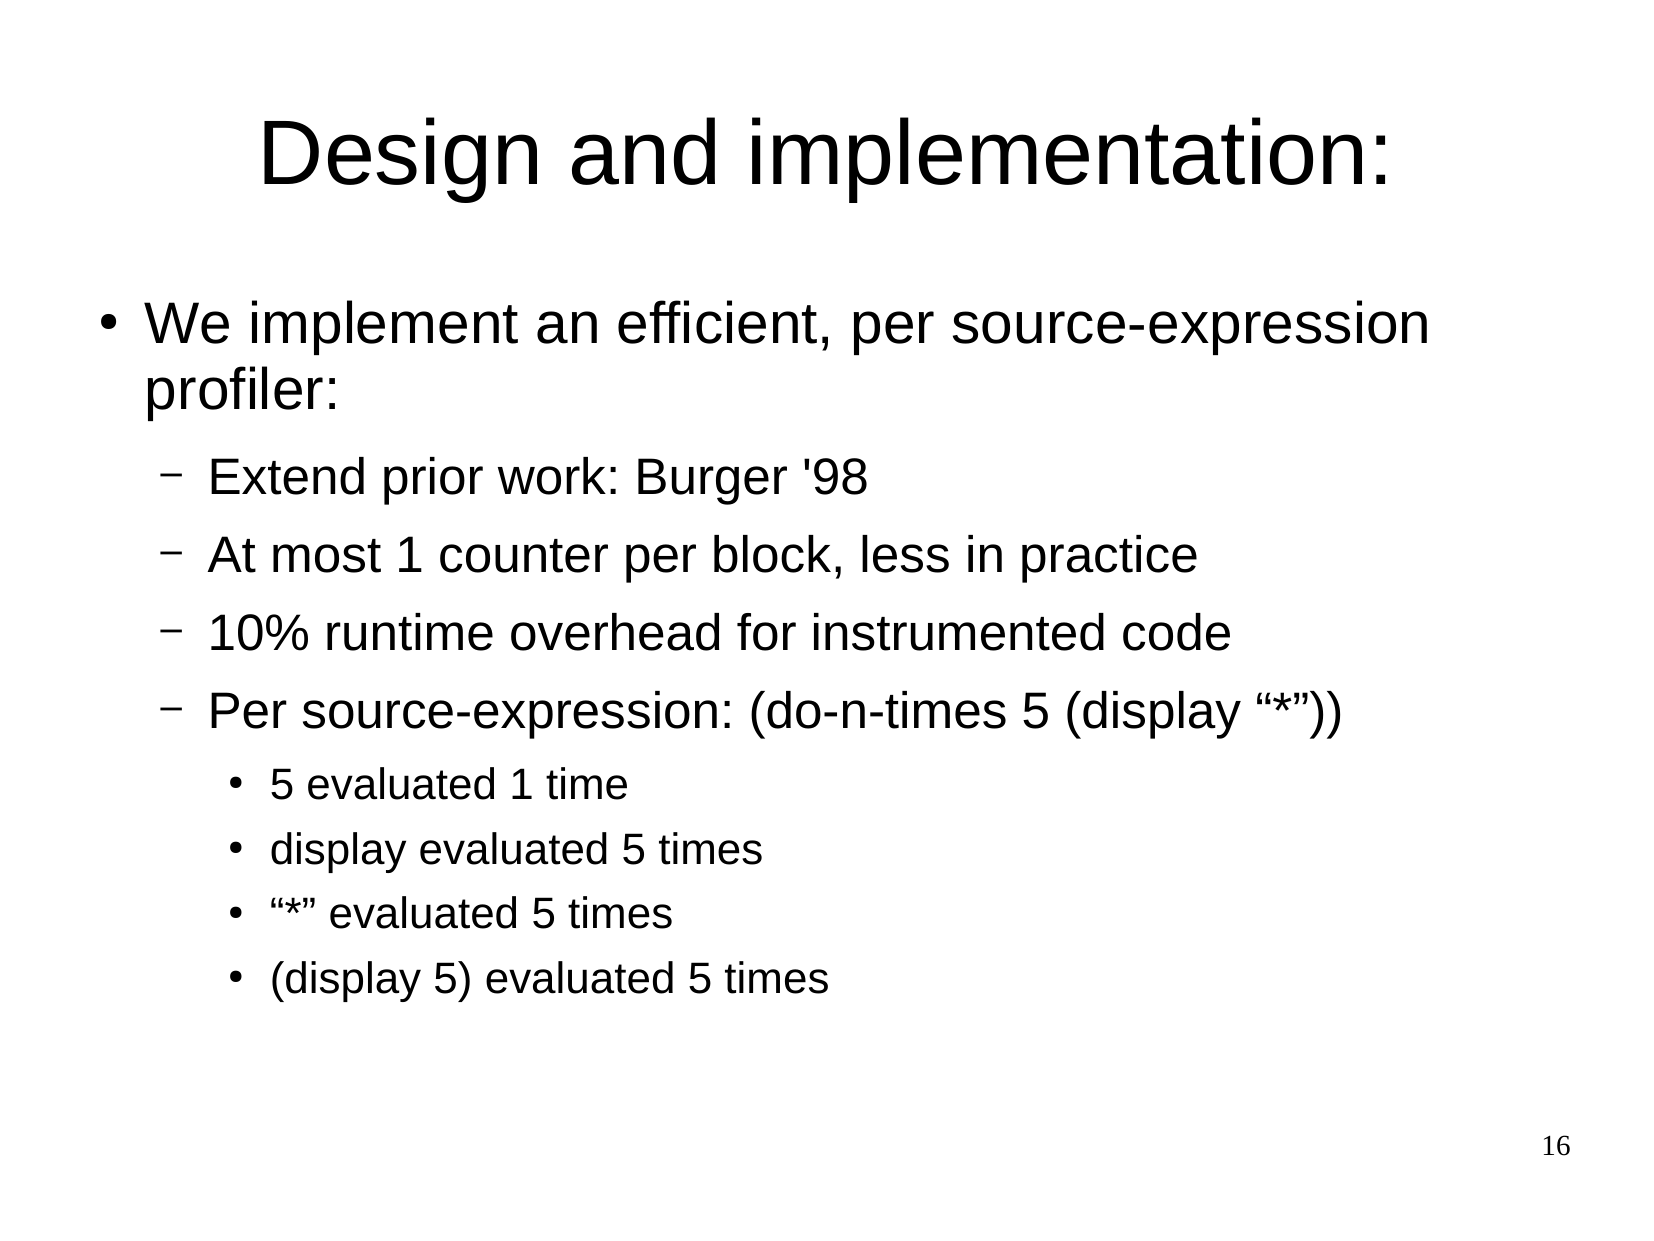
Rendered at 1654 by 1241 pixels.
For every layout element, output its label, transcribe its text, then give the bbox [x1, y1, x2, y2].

title Design and implementation: [82, 49, 1571, 257]
list We implement an efficient, per source-expression profiler: Extend prior work: Burger '98 At most 1 counter per block, less in practice 10% runtime overhead for instrumented code Per source-expression: (do-n-times 5 (display “*”)) 5 evaluated 1 time display evaluated 5 times “*” evaluated 5 times (display 5) evaluated 5 times [82, 290, 1571, 1010]
